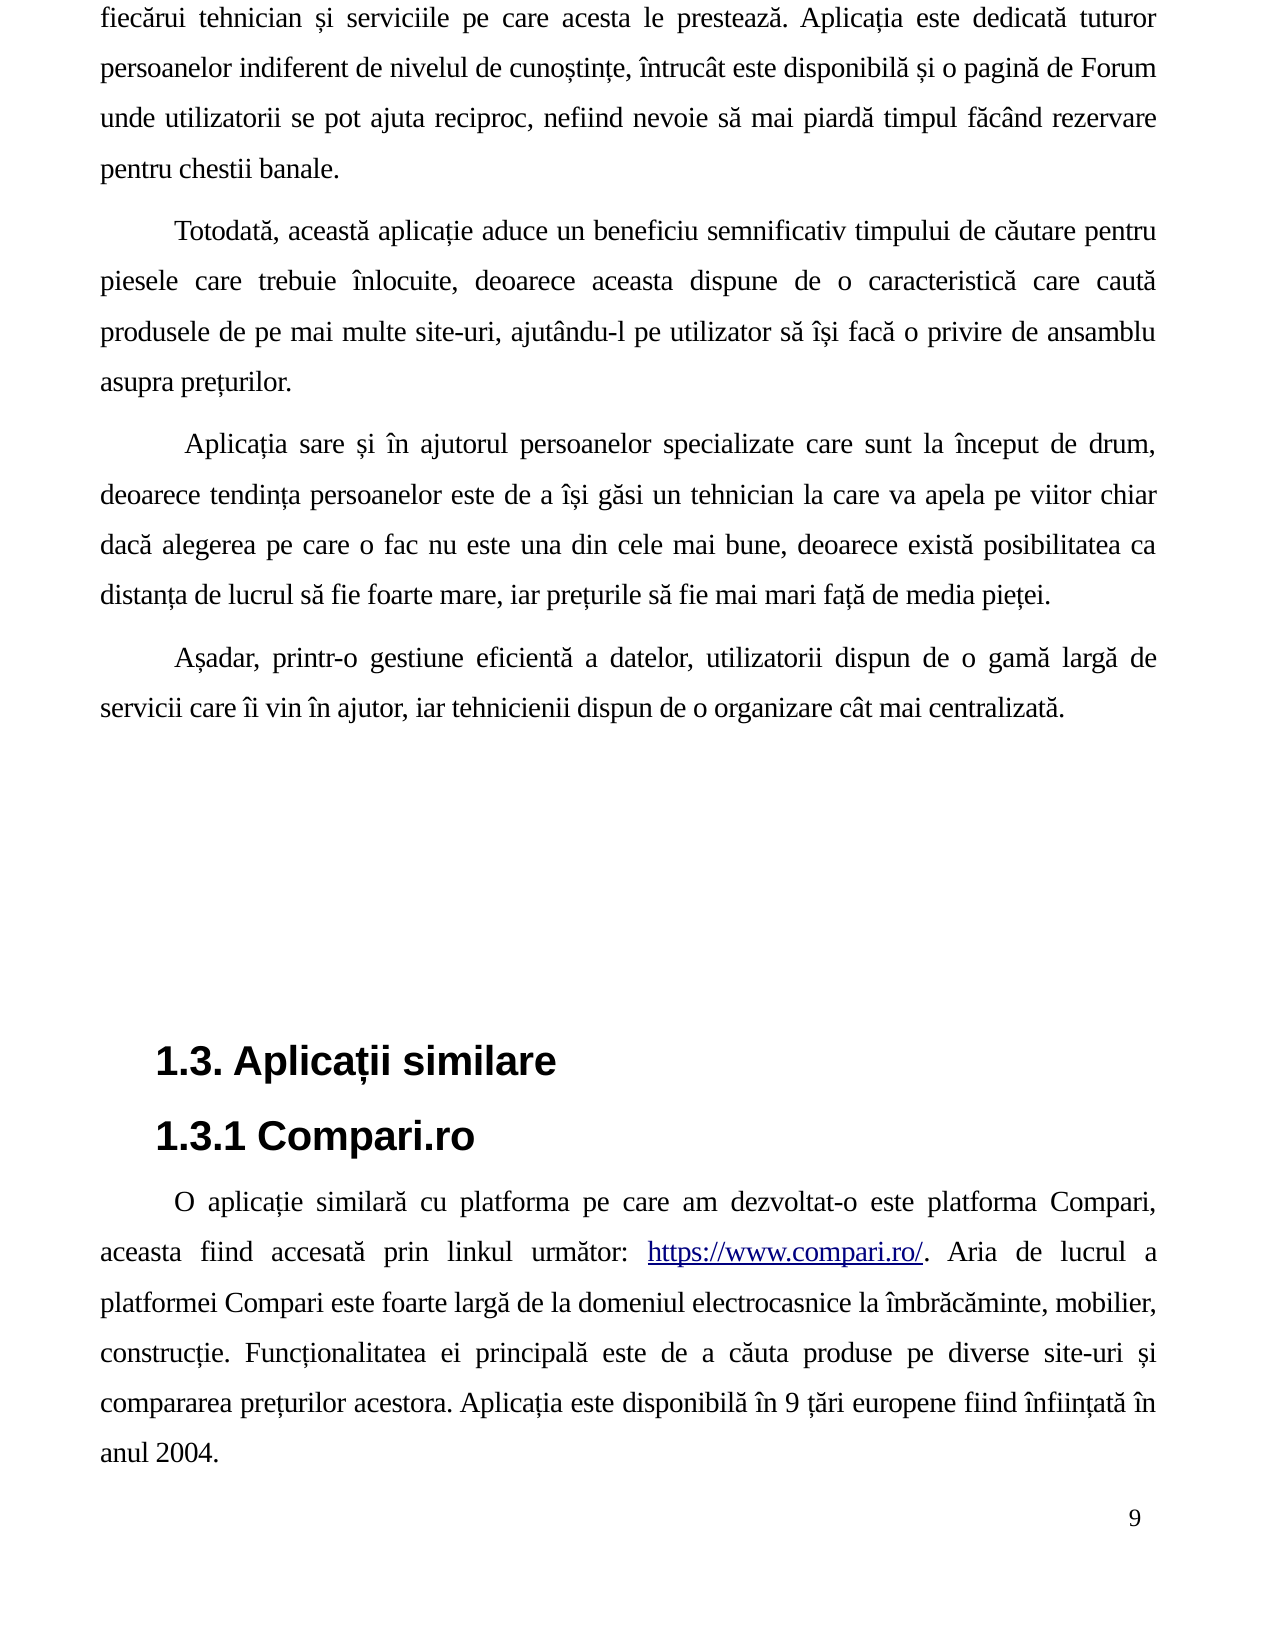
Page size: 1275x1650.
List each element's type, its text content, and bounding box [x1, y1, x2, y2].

text Aplicația sare și în ajutorul persoanelor specializate care sunt la început de drum, deoarece tendința persoanelor este de a își găsi un tehnician la care va apela pe viitor chiar dacă alegerea pe care o fac nu este una din cele mai bune, deoarece există posibilitatea ca distanța de lucrul să fie foarte mare, iar prețurile să fie mai mari față de media pieței. [100, 426, 1157, 611]
subtitle 1.3. Aplicații similare [81, 1037, 1167, 1084]
text Așadar, printr-o gestiune eficientă a datelor, utilizatorii dispun de o gamă largă de servicii care îi vin în ajutor, iar tehnicienii dispun de o organizare cât mai centralizată. [100, 640, 1157, 723]
text Totodată, această aplicație aduce un beneficiu semnificativ timpului de căutare pentru piesele care trebuie înlocuite, deoarece aceasta dispune de o caracteristică care caută produsele de pe mai multe site-uri, ajutându-l pe utilizator să își facă o privire de ansamblu asupra prețurilor. [100, 213, 1157, 398]
text O aplicație similară cu platforma pe care am dezvoltat-o este platforma Compari, aceasta fiind accesată prin linkul următor: https://www.compari.ro/. Aria de lucrul a platformei Compari este foarte largă de la domeniul electrocasnice la îmbrăcăminte, mobilier, construcție. Funcționalitatea ei principală este de a căuta produse pe diverse site-uri și compararea prețurilor acestora. Aplicația este disponibilă în 9 țări europene fiind înființată în anul 2004. [100, 1184, 1157, 1469]
subtitle 1.3.1 Compari.ro [81, 1112, 1167, 1159]
text fiecărui tehnician și serviciile pe care acesta le prestează. Aplicația este dedicată tuturor persoanelor indiferent de nivelul de cunoștințe, întrucât este disponibilă și o pagină de Forum unde utilizatorii se pot ajuta reciproc, nefiind nevoie să mai piardă timpul făcând rezervare pentru chestii banale. [100, 0, 1157, 184]
